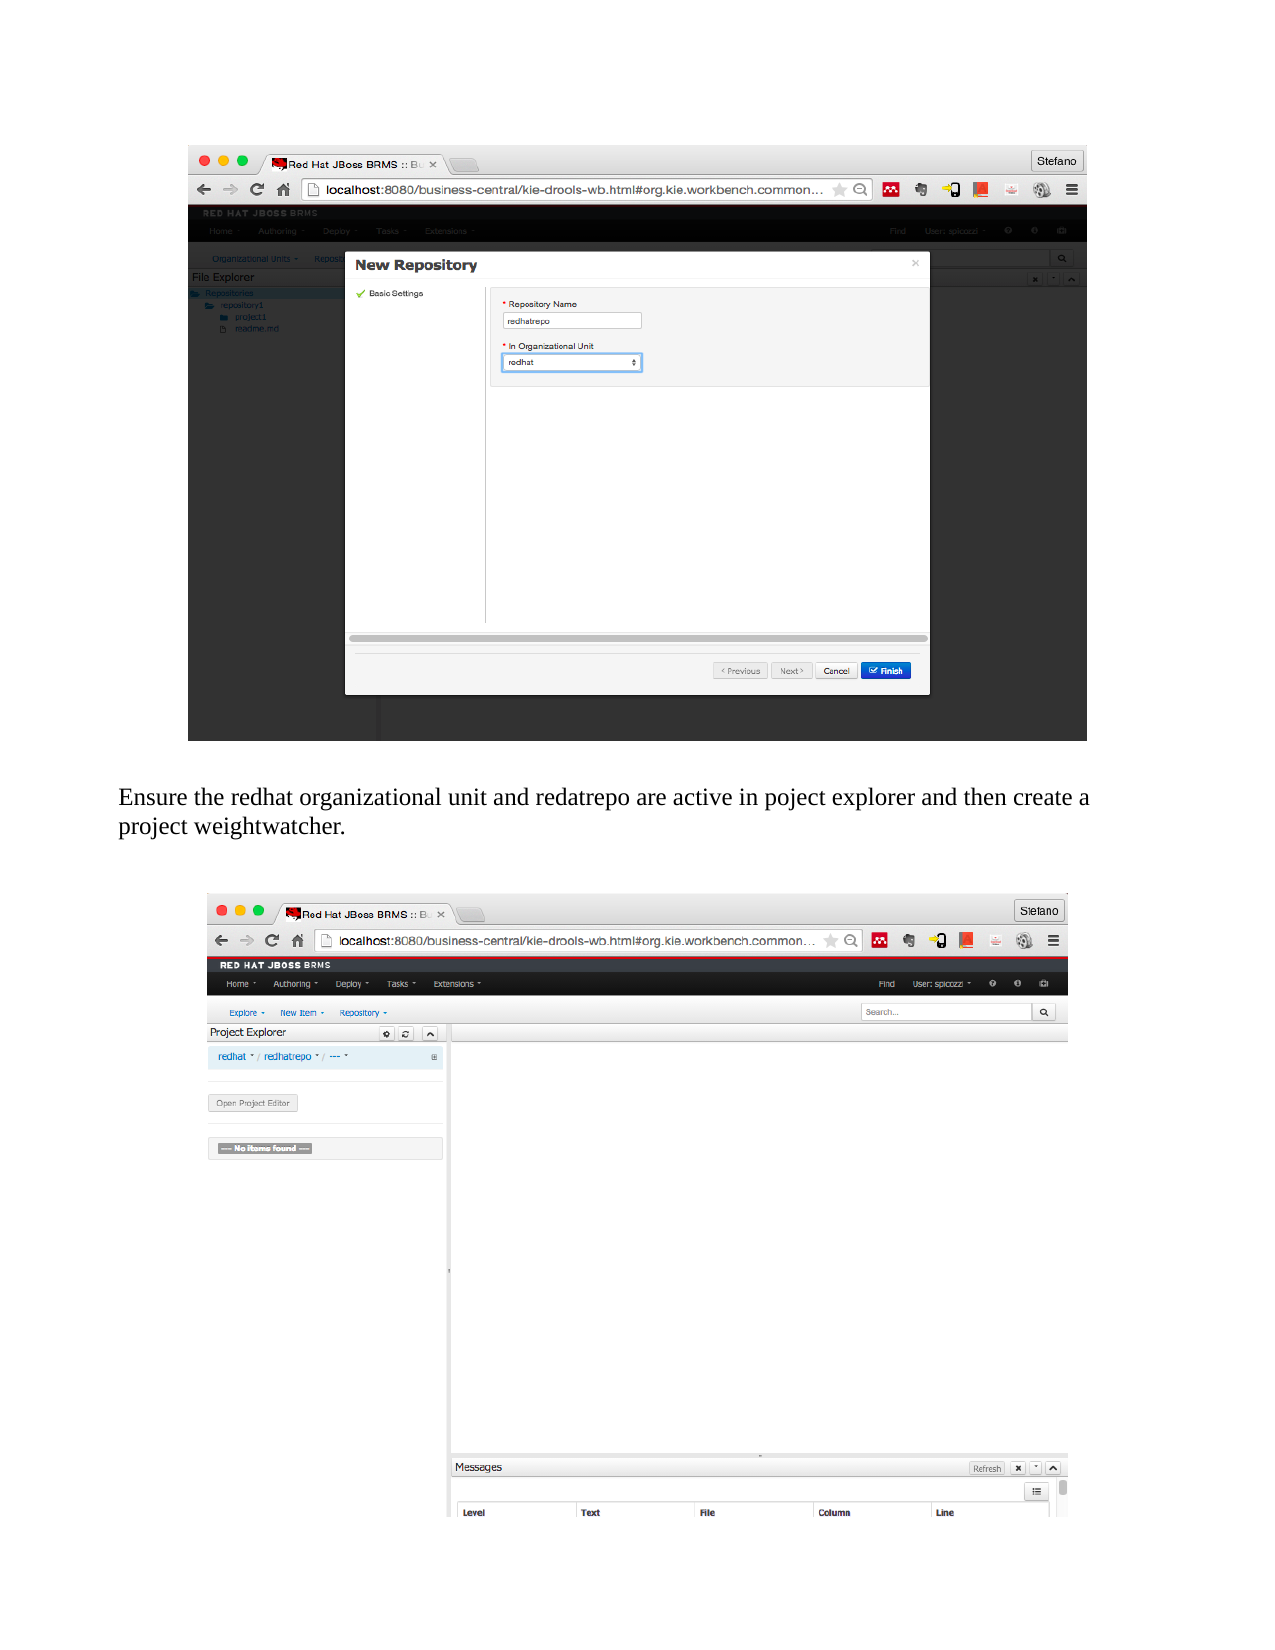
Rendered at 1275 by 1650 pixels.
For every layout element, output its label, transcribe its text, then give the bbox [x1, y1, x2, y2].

picture [188, 145, 1087, 741]
picture [207, 893, 1068, 1517]
text Ensure the redhat organizational unit and redatrepo are active in poject explorer and then create a project weightwatcher. [118, 782, 1157, 840]
